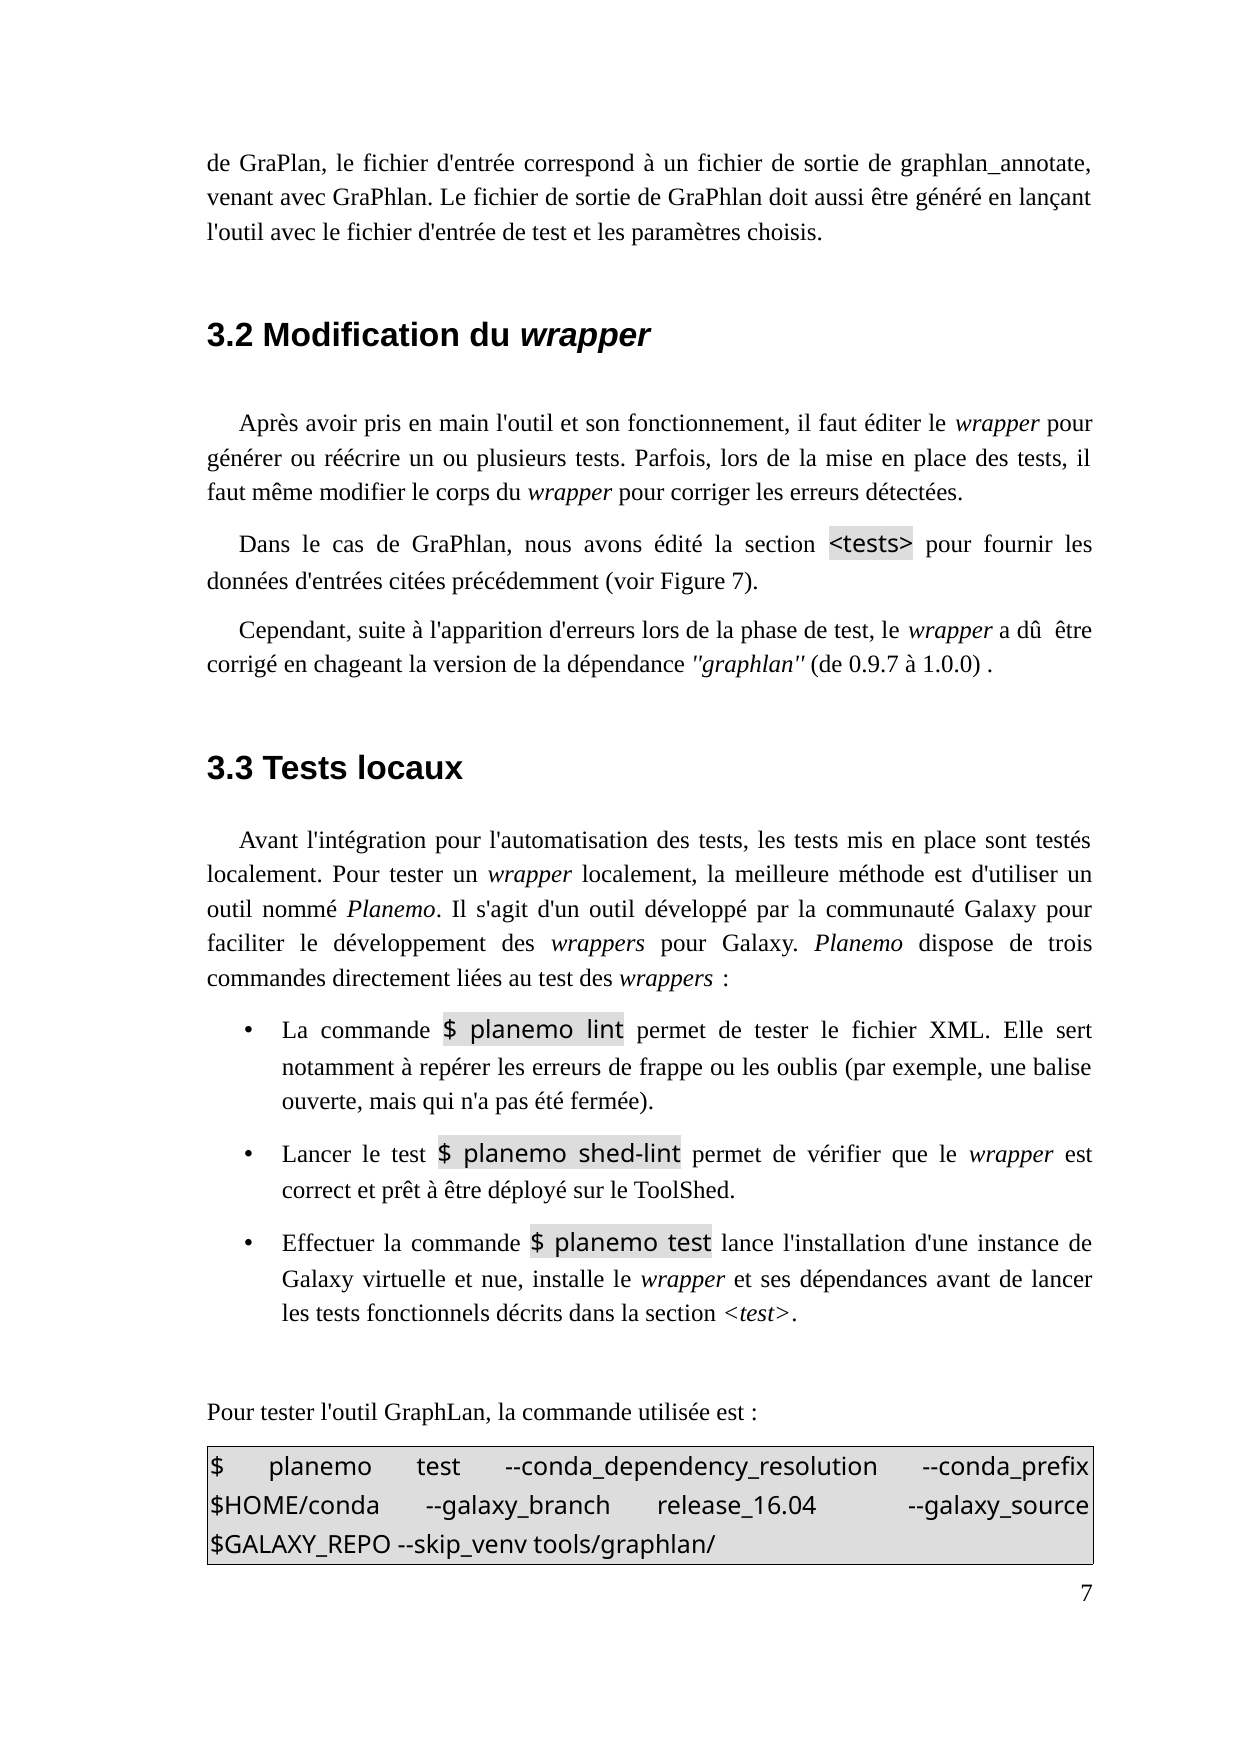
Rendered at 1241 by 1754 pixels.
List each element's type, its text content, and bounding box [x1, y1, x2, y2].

subtitle 3.3 Tests locaux [207, 748, 1093, 786]
text Pour tester l'outil GraphLan, la commande utilisée est : [207, 1397, 1093, 1425]
text $ planemo test --conda_dependency_resolution --conda_prefix $HOME/conda --galaxy_branch release_16.04 --galaxy_source $GALAXY_REPO --skip_venv tools/graphlan/ [208, 1447, 1093, 1564]
list Lancer le test $ planemo shed-lint permet de vérifier que le wrapper est correct et prêt à être déployé sur le ToolShed. [244, 1135, 1093, 1204]
list Effectuer la commande $ planemo test lance l'installation d'une instance de Galaxy virtuelle et nue, installe le wrapper et ses dépendances avant de lancer les tests fonctionnels décrits dans la section <test>. [244, 1224, 1093, 1327]
text Après avoir pris en main l'outil et son fonctionnement, il faut éditer le wrapper pour générer ou réécrire un ou plusieurs tests. Parfois, lors de la mise en place des tests, il faut même modifier le corps du wrapper pour corriger les erreurs détectées. [207, 408, 1093, 506]
text de GraPlan, le fichier d'entrée correspond à un fichier de sortie de graphlan_annotate, venant avec GraPhlan. Le fichier de sortie de GraPhlan doit aussi être généré en lançant l'outil avec le fichier d'entrée de test et les paramètres choisis. [207, 148, 1093, 245]
text Avant l'intégration pour l'automatisation des tests, les tests mis en place sont testés localement. Pour tester un wrapper localement, la meilleure méthode est d'utiliser un outil nommé Planemo. Il s'agit d'un outil développé par la communauté Galaxy pour faciliter le développement des wrappers pour Galaxy. Planemo dispose de trois commandes directement liées au test des wrappers : [207, 825, 1093, 992]
text Cependant, suite à l'apparition d'erreurs lors de la phase de test, le wrapper a dû être corrigé en chageant la version de la dépendance ''graphlan'' (de 0.9.7 à 1.0.0) . [207, 615, 1093, 678]
list La commande $ planemo lint permet de tester le fichier XML. Elle sert notamment à repérer les erreurs de frappe ou les oublis (par exemple, une balise ouverte, mais qui n'a pas été fermée). [244, 1012, 1093, 1115]
subtitle 3.2 Modification du wrapper [207, 315, 1093, 353]
text Dans le cas de GraPhlan, nous avons édité la section <tests> pour fournir les données d'entrées citées précédemment (voir Figure 7). [207, 526, 1093, 595]
